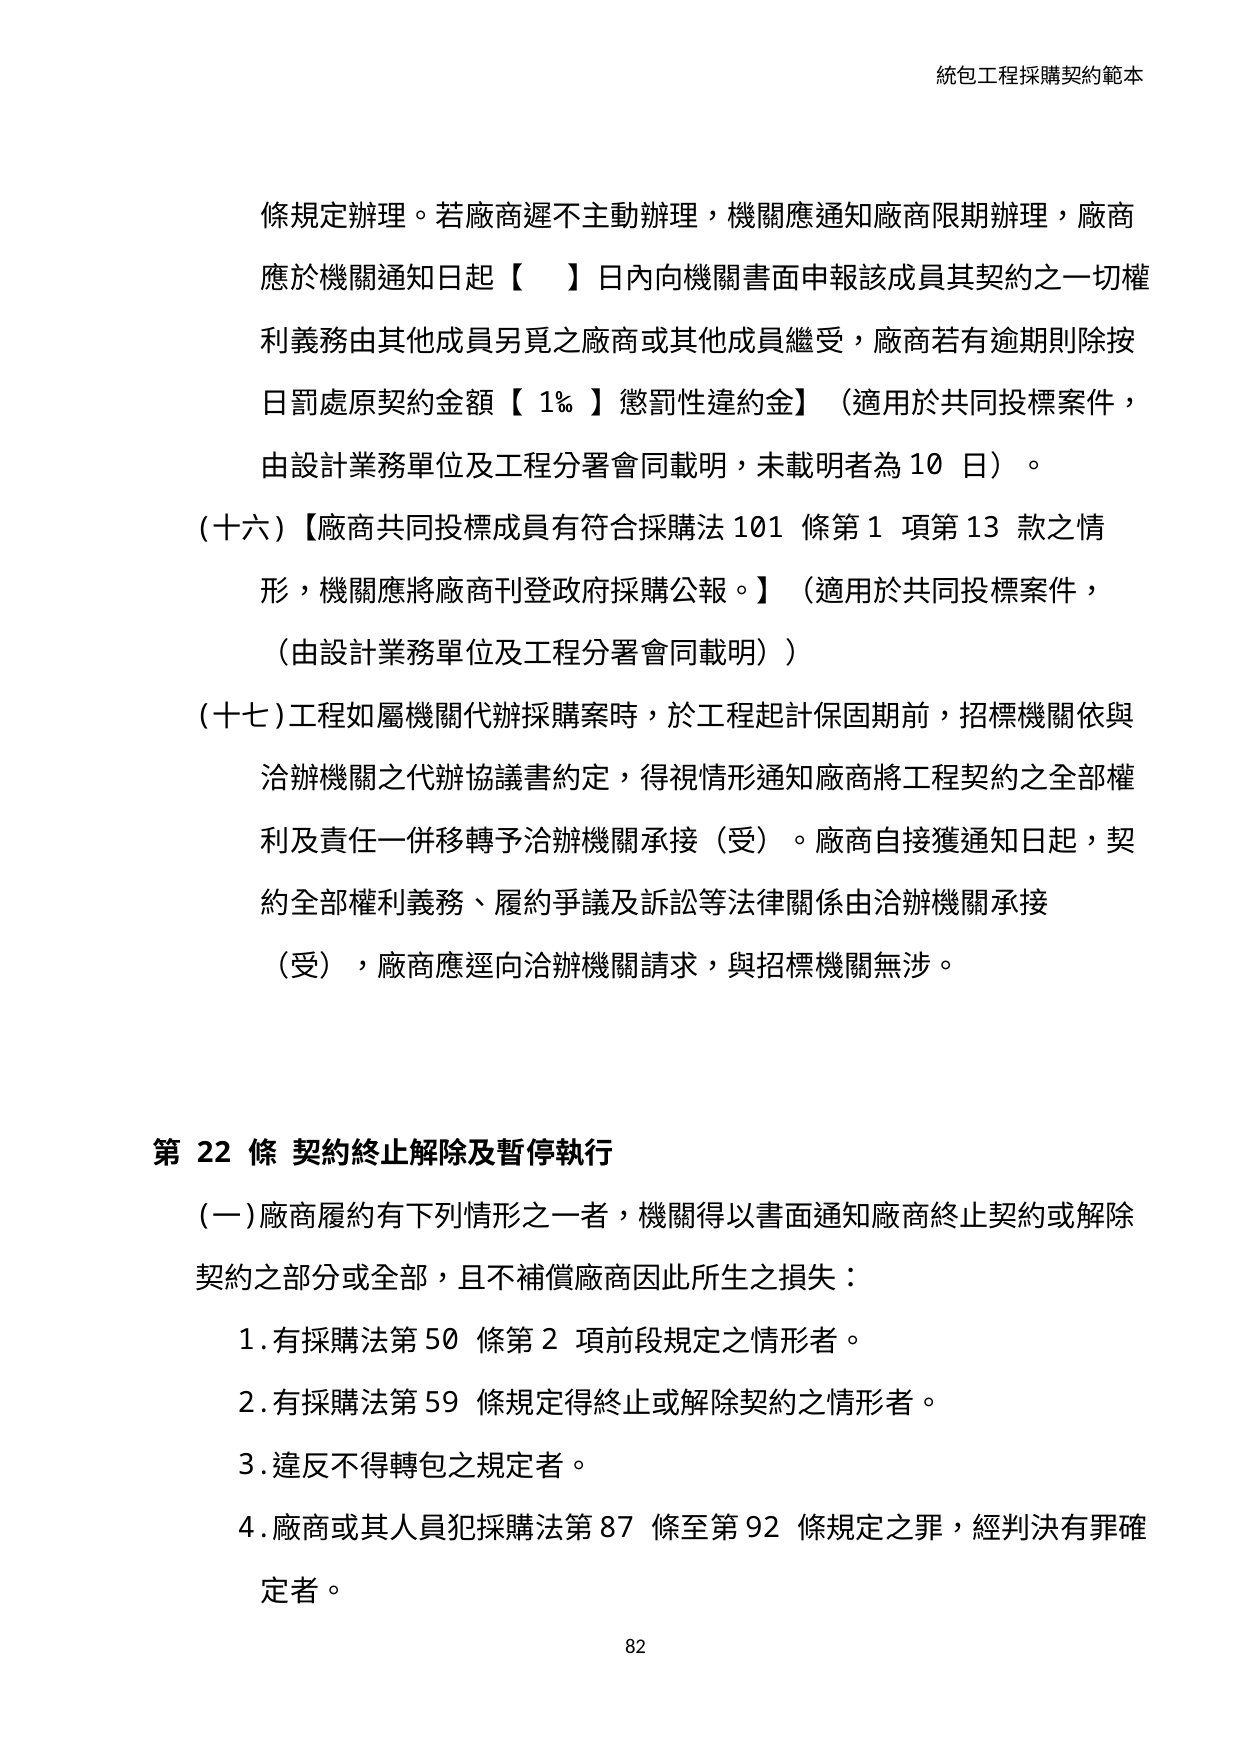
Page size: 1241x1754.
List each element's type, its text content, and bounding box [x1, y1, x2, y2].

table_cell 條規定辦理。若廠商遲不主動辦理，機關應通知廠商限期辦理，廠商應於機關通知日起【 】日內向機關書面申報該成員其契約之一切權利義務由其他成員另覓之廠商或其他成員繼受，廠商若有逾期則除按日罰處原契約金額【 1‰ 】懲罰性違約金】（適用於共同投標案件，由設計業務單位及工程分署會同載明，未載明者為10 日）。 [197, 172, 1167, 484]
table_cell [197, 1297, 239, 1359]
table_cell [154, 672, 197, 984]
table_cell 3.違反不得轉包之規定者。 [239, 1422, 1167, 1484]
table_cell [197, 984, 239, 1047]
table_cell [281, 984, 323, 1047]
table_cell [154, 1422, 197, 1484]
table_cell [366, 984, 1167, 1047]
table_cell [154, 1172, 197, 1297]
table_header 第 22 條 契約終止解除及暫停執行 [154, 1109, 1167, 1172]
table_cell (十七)工程如屬機關代辦採購案時，於工程起計保固期前，招標機關依與洽辦機關之代辦協議書約定，得視情形通知廠商將工程契約之全部權利及責任一併移轉予洽辦機關承接（受）。廠商自接獲通知日起，契約全部權利義務、履約爭議及訴訟等法律關係由洽辦機關承接（受），廠商應逕向洽辦機關請求，與招標機關無涉。 [197, 672, 1167, 984]
table_cell [154, 1297, 197, 1359]
table_cell 1.有採購法第50 條第2 項前段規定之情形者。 [239, 1297, 1167, 1359]
table_cell [197, 1422, 239, 1484]
table_cell [324, 984, 366, 1047]
table_cell 2.有採購法第59 條規定得終止或解除契約之情形者。 [239, 1359, 1167, 1422]
table_cell (十六)【廠商共同投標成員有符合採購法101 條第1 項第13 款之情形，機關應將廠商刊登政府採購公報。】（適用於共同投標案件，（由設計業務單位及工程分署會同載明）） [197, 484, 1167, 672]
table_cell 4.廠商或其人員犯採購法第87 條至第92 條規定之罪，經判決有罪確定者。 [239, 1484, 1167, 1609]
table_cell [239, 984, 281, 1047]
table_cell [154, 172, 197, 484]
table_cell [154, 1484, 197, 1609]
table_cell [154, 1359, 197, 1422]
table_cell [154, 484, 197, 672]
table_cell [197, 1484, 239, 1609]
table_cell [197, 1359, 239, 1422]
table_cell (一)廠商履約有下列情形之一者，機關得以書面通知廠商終止契約或解除契約之部分或全部，且不補償廠商因此所生之損失： [197, 1172, 1167, 1297]
table_cell [154, 984, 197, 1047]
